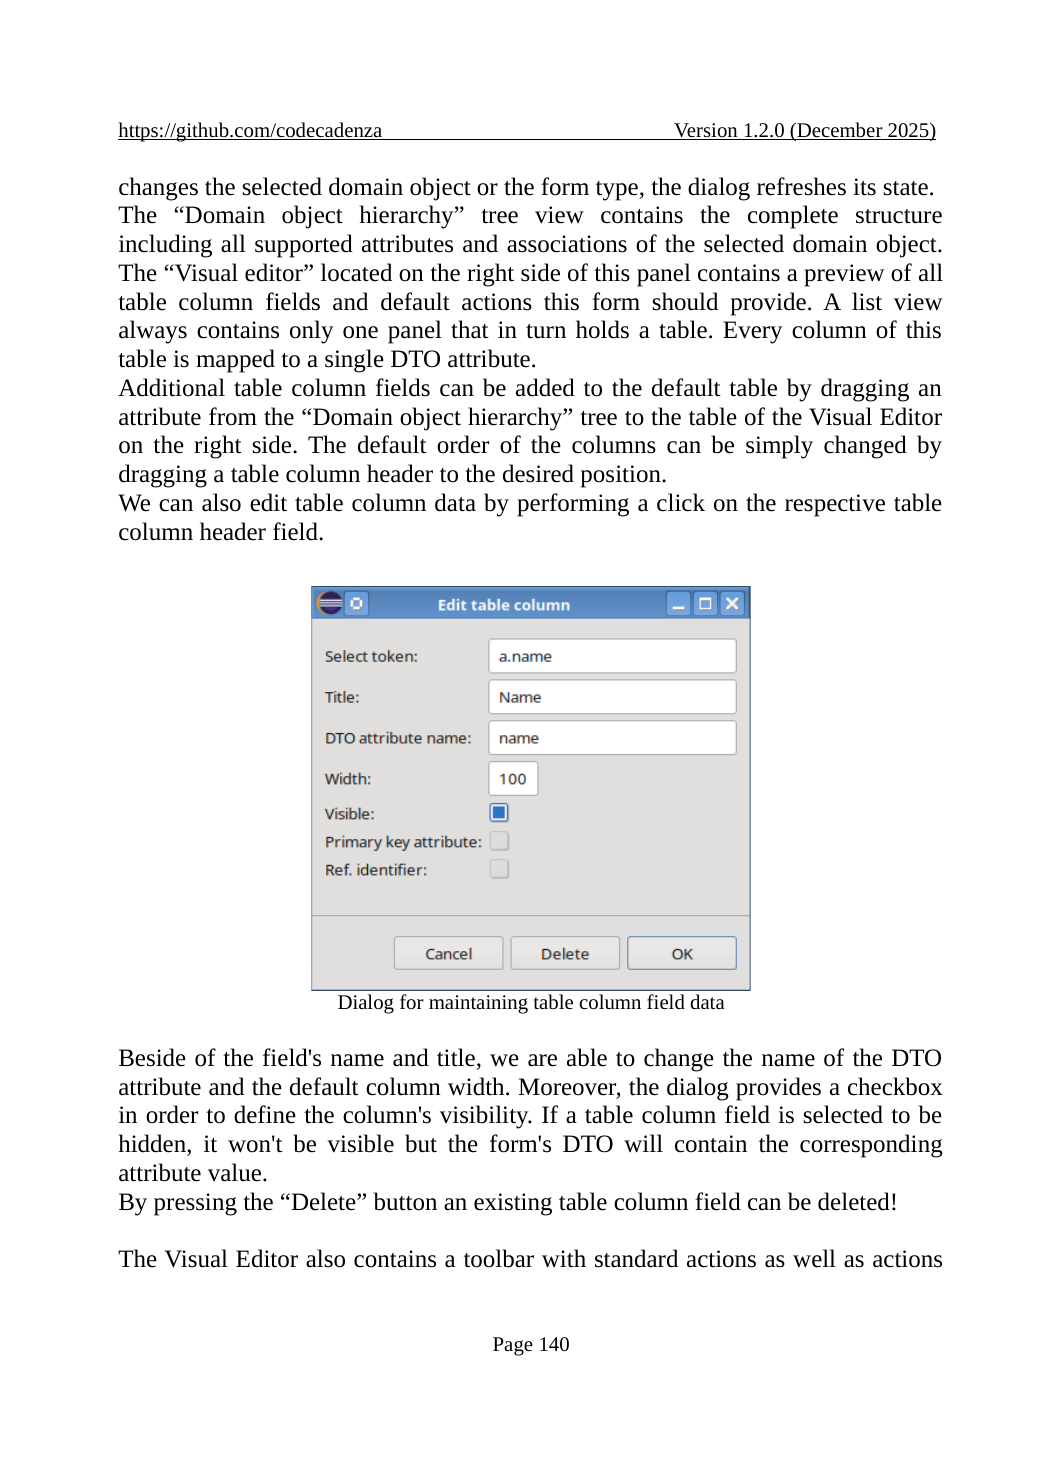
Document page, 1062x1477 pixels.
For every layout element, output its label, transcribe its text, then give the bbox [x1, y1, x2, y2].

text We can also edit table column data by performing a click on the respective table column header field. [118, 488, 944, 545]
text Dialog for maintaining table column field data [311, 991, 751, 1014]
text Additional table column fields can be added to the default table by dragging an attribute from the “Domain object hierarchy” tree to the table of the Visual Editor on the right side. The default order of the columns can be simply changed by dragging a table column header to the desired position. [118, 373, 944, 488]
text Beside of the field's name and title, we are able to change the name of the DTO attribute and the default column width. Moreover, the dialog provides a checkbox in order to define the column's visibility. If a table column field is selected to be hidden, it won't be visible but the form's DTO will contain the corresponding attribute value. [118, 1043, 944, 1187]
text changes the selected domain object or the form type, the dialog refreshes its state. [118, 172, 944, 200]
text The Visual Editor also contains a toolbar with standard actions as well as actions [118, 1244, 944, 1273]
text By pressing the “Delete” button an existing table column field can be deleted! [118, 1187, 944, 1216]
picture [311, 586, 751, 991]
text The “Domain object hierarchy” tree view contains the complete structure including all supported attributes and associations of the selected domain object. The “Visual editor” located on the right side of this panel contains a preview of all table column fields and default actions this form should provide. A list view always contains only one panel that in turn holds a table. Every column of this table is mapped to a single DTO attribute. [118, 200, 944, 373]
